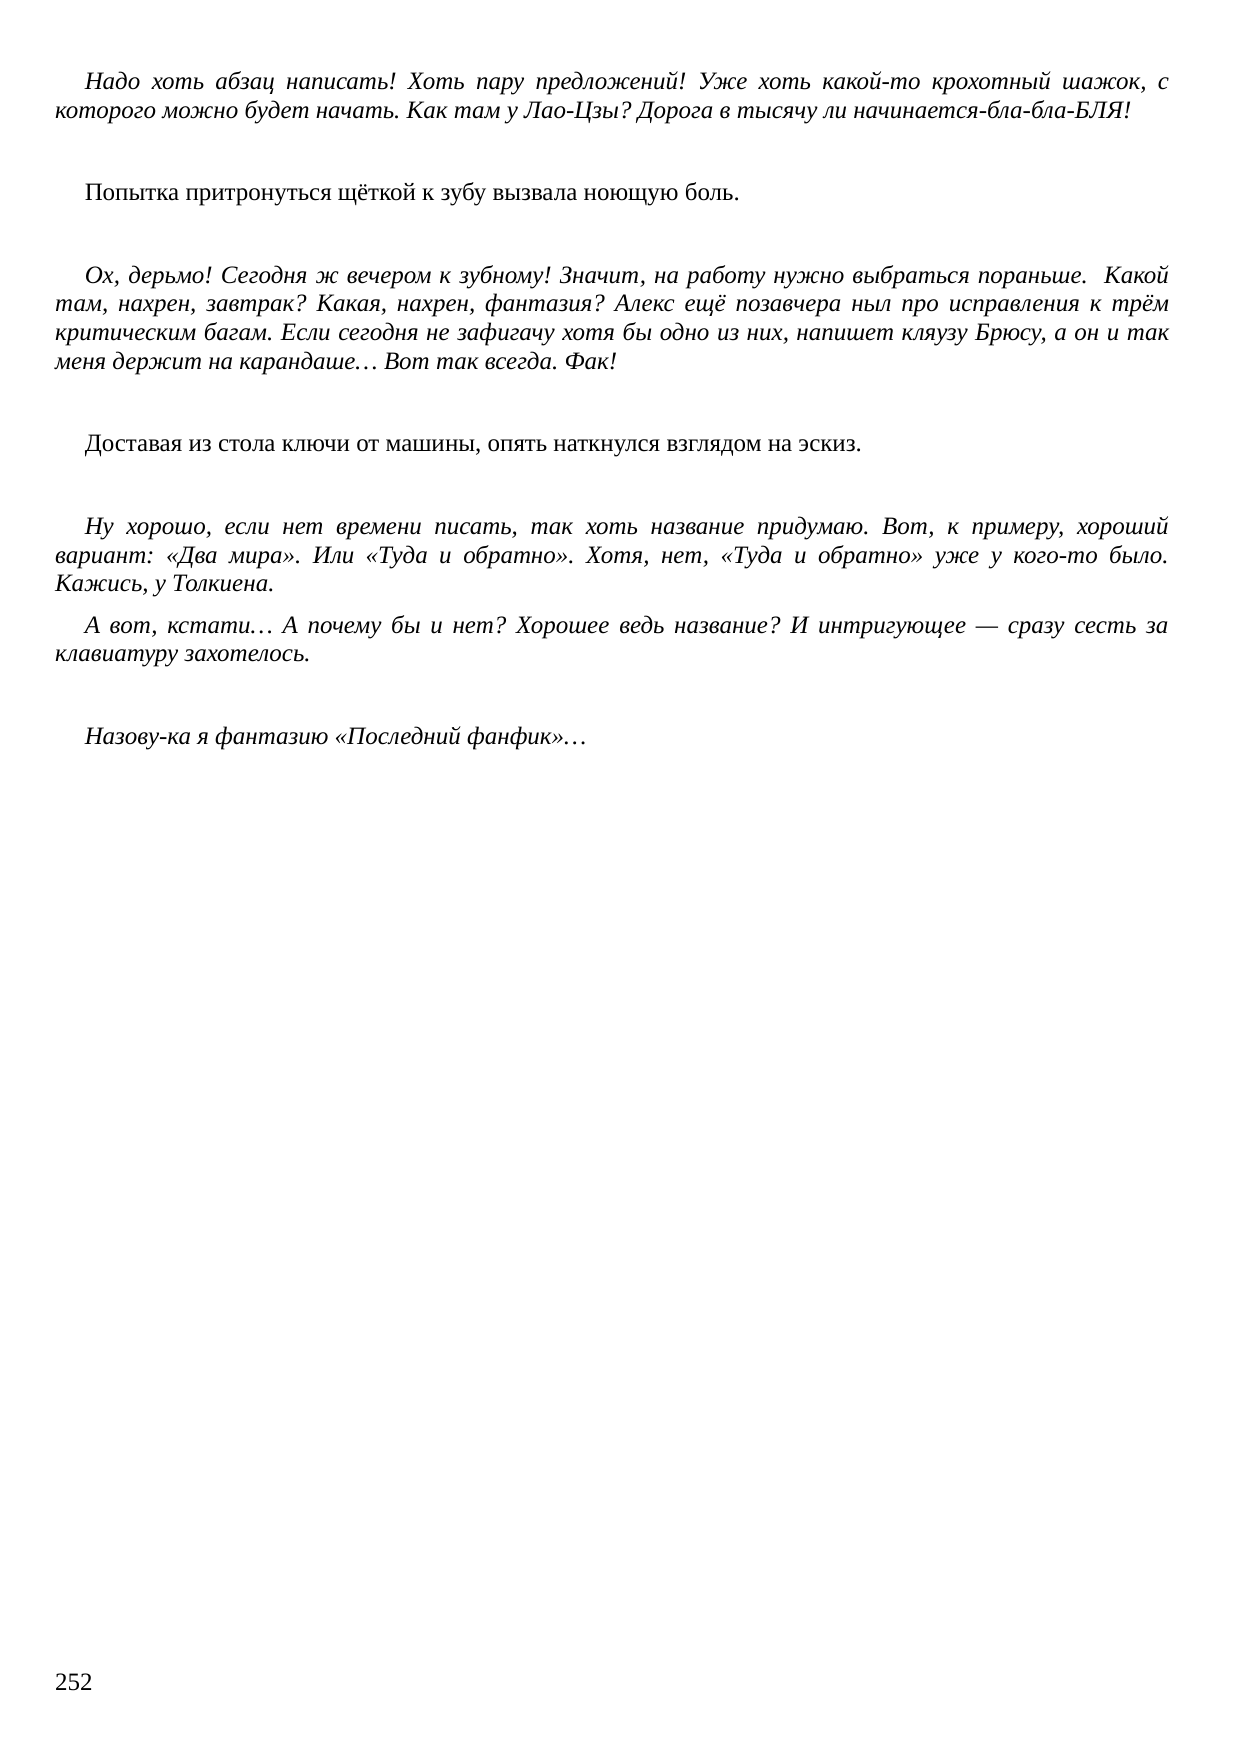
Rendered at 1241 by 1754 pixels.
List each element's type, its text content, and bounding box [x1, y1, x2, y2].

text Назову-ка я фантазию «Последний фанфик»… [55, 721, 1173, 750]
text Ну хорошо, если нет времени писать, так хоть название придумаю. Вот, к примеру, хороший вариант: «Два мира». Или «Туда и обратно». Хотя, нет, «Туда и обратно» уже у кого-то было. Кажись, у Толкиена. [55, 511, 1173, 597]
text Ох, дерьмо! Сегодня ж вечером к зубному! Значит, на работу нужно выбраться пораньше. Какой там, нахрен, завтрак? Какая, нахрен, фантазия? Алекс ещё позавчера ныл про исправления к трём критическим багам. Если сегодня не зафигачу хотя бы одно из них, напишет кляузу Брюсу, а он и так меня держит на карандаше… Вот так всегда. Фак! [55, 260, 1173, 375]
text Попытка притронуться щёткой к зубу вызвала ноющую боль. [55, 177, 1173, 206]
text Надо хоть абзац написать! Хоть пару предложений! Уже хоть какой-то крохотный шажок, с которого можно будет начать. Как там у Лао-Цзы? Дорога в тысячу ли начинается-бла-бла-БЛЯ! [55, 66, 1173, 123]
text А вот, кстати… А почему бы и нет? Хорошее ведь название? И интригующее — сразу сесть за клавиатуру захотелось. [55, 610, 1173, 667]
text Доставая из стола ключи от машины, опять наткнулся взглядом на эскиз. [55, 428, 1173, 457]
